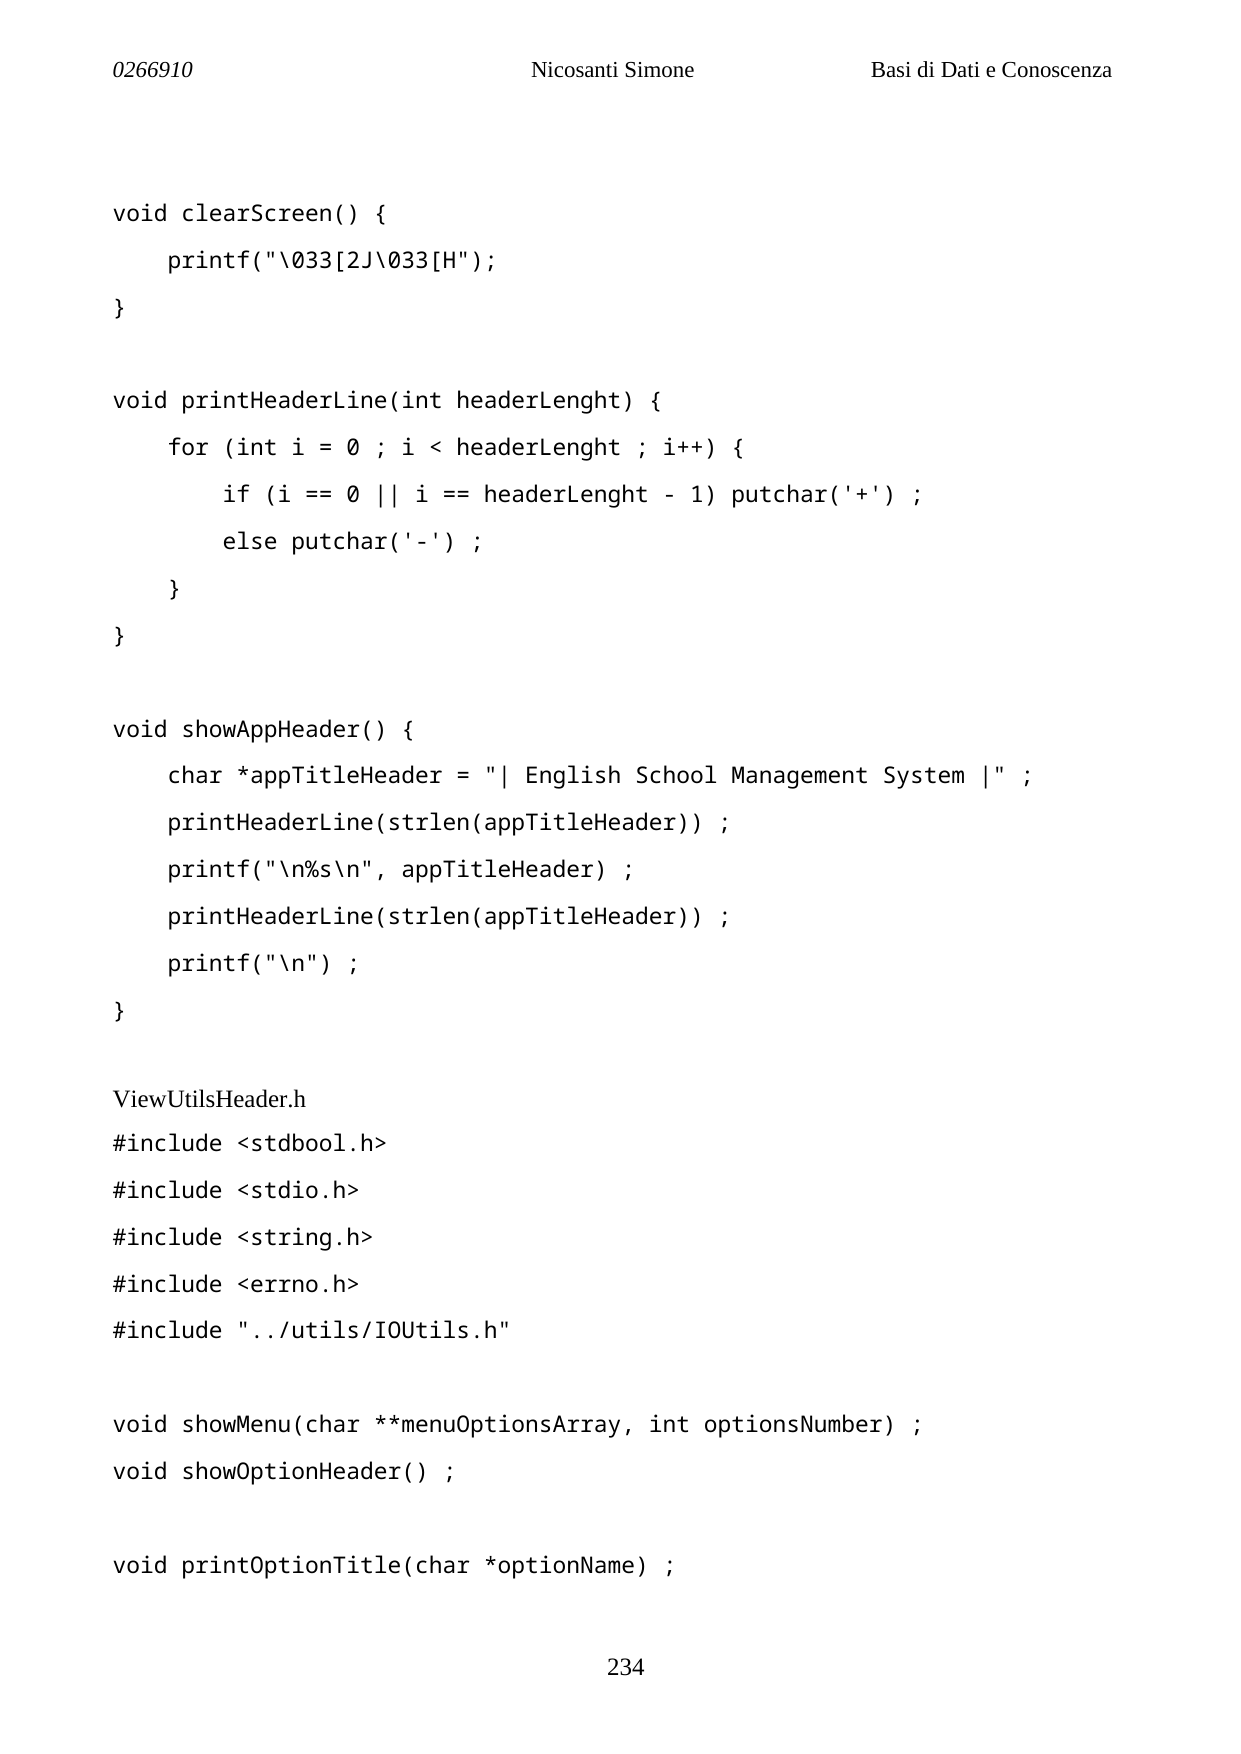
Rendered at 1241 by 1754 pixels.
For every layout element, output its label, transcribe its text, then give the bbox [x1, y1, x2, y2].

text void clearScreen() { [112, 197, 1128, 228]
text #include <stdbool.h> [112, 1127, 1128, 1158]
text else putchar('-') ; [112, 525, 1128, 556]
text void showMenu(char **menuOptionsArray, int optionsNumber) ; [112, 1408, 1128, 1439]
text printf("\033[2J\033[H"); [112, 244, 1128, 275]
text printHeaderLine(strlen(appTitleHeader)) ; [112, 900, 1128, 931]
text void printOptionTitle(char *optionName) ; [112, 1549, 1128, 1580]
text void showOptionHeader() ; [112, 1455, 1128, 1486]
text #include <stdio.h> [112, 1174, 1128, 1205]
text for (int i = 0 ; i < headerLenght ; i++) { [112, 431, 1128, 462]
text } [112, 291, 1128, 322]
text printHeaderLine(strlen(appTitleHeader)) ; [112, 806, 1128, 837]
text } [112, 994, 1128, 1025]
text } [112, 619, 1128, 650]
text #include <string.h> [112, 1221, 1128, 1252]
text } [112, 572, 1128, 603]
text printf("\n") ; [112, 947, 1128, 978]
text #include <errno.h> [112, 1267, 1128, 1299]
text void showAppHeader() { [112, 712, 1128, 744]
text void printHeaderLine(int headerLenght) { [112, 384, 1128, 416]
text char *appTitleHeader = "| English School Management System |" ; [112, 759, 1128, 791]
text #include "../utils/IOUtils.h" [112, 1314, 1128, 1346]
text printf("\n%s\n", appTitleHeader) ; [112, 853, 1128, 884]
text if (i == 0 || i == headerLenght - 1) putchar('+') ; [112, 478, 1128, 509]
text ViewUtilsHeader.h [112, 1084, 1128, 1112]
